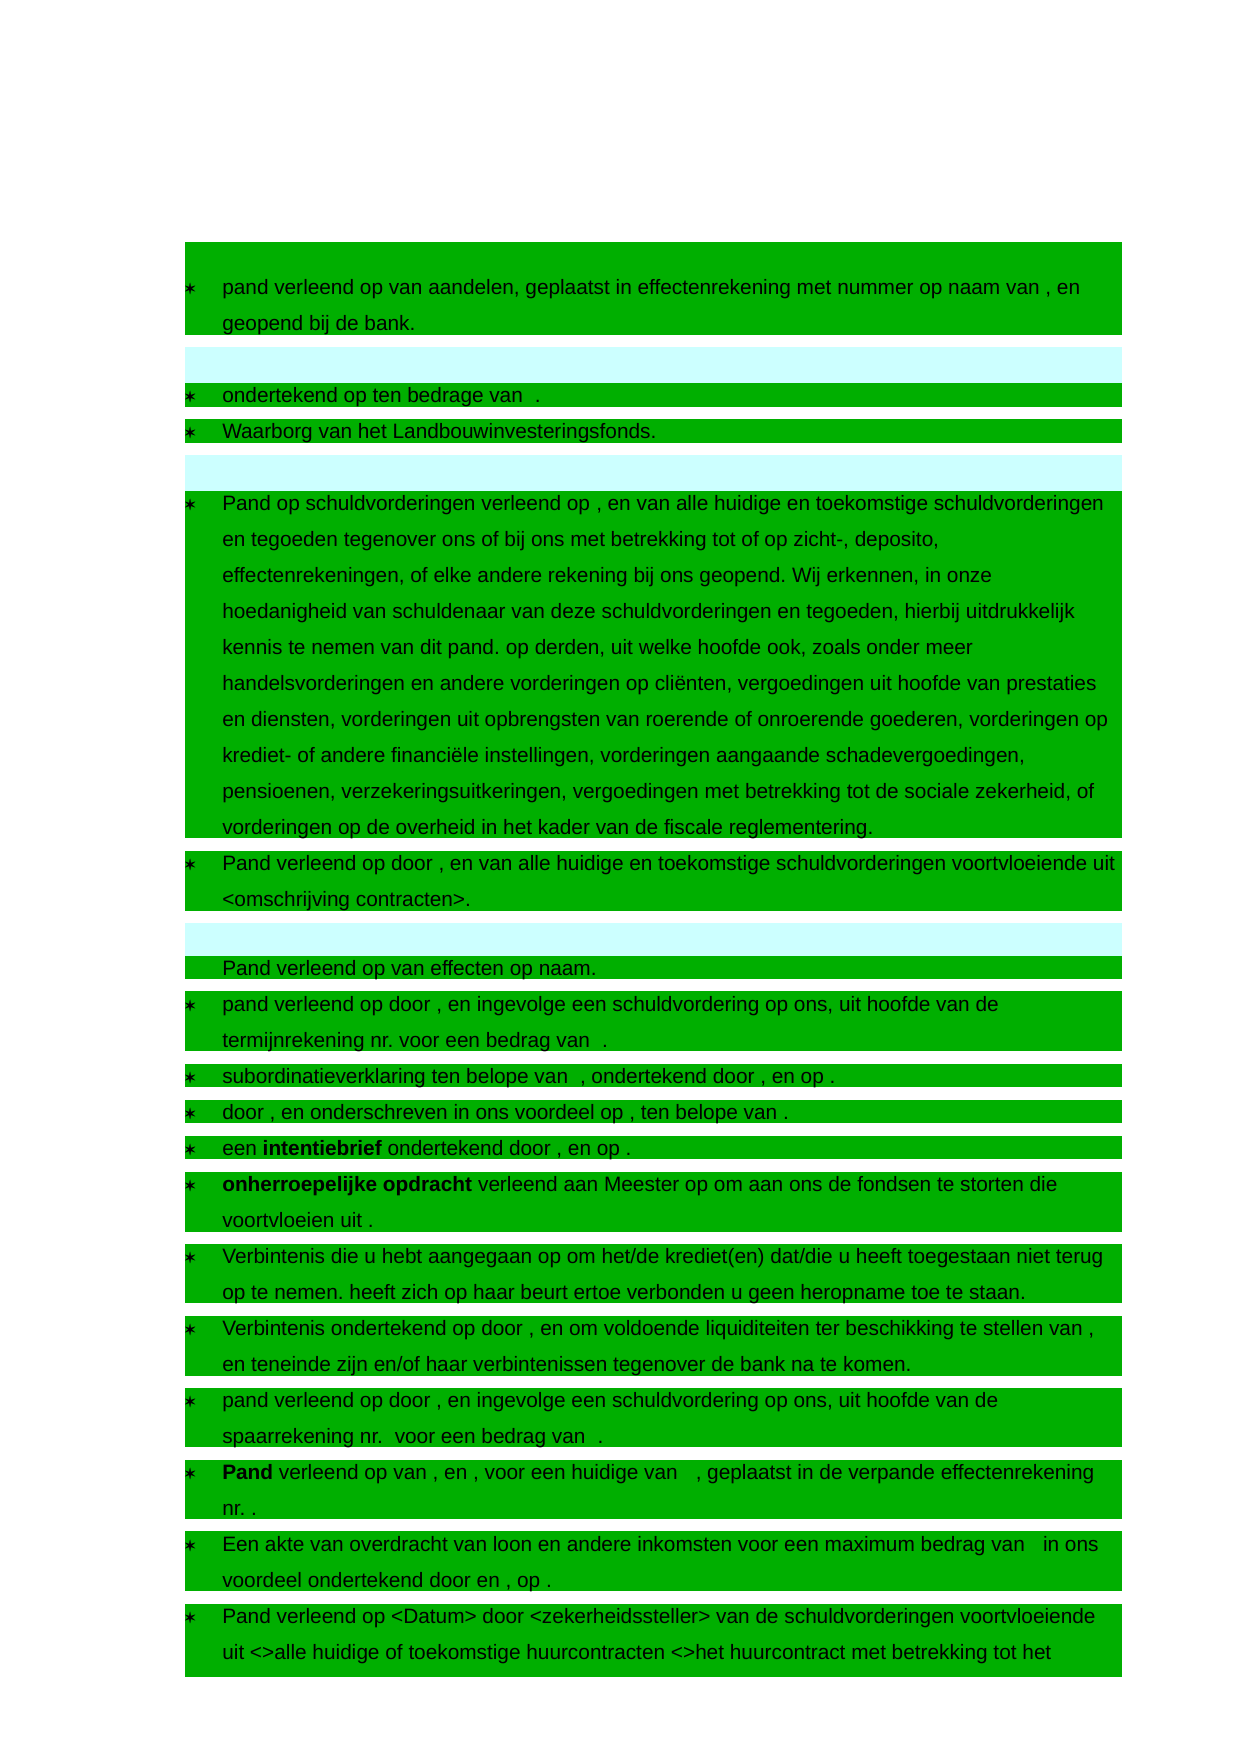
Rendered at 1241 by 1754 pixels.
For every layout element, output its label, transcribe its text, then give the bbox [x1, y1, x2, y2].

text Pand verleend op van effecten op naam. [222, 956, 1122, 979]
list Waarborg van het Landbouwinvesteringsfonds. [185, 419, 1122, 443]
list Verbintenis ondertekend op door , en om voldoende liquiditeiten ter beschikking te stellen van , en teneinde zijn en/of haar verbintenissen tegenover de bank na te komen. [185, 1316, 1122, 1376]
list Pand verleend op door , en van alle huidige en toekomstige schuldvorderingen voortvloeiende uit <omschrijving contracten>. [185, 851, 1122, 911]
list Pand op schuldvorderingen verleend op , en van alle huidige en toekomstige schuldvorderingen en tegoeden tegenover ons of bij ons met betrekking tot of op zicht-, deposito, effectenrekeningen, of elke andere rekening bij ons geopend. Wij erkennen, in onze hoedanigheid van schuldenaar van deze schuldvorderingen en tegoeden, hierbij uitdrukkelijk kennis te nemen van dit pand. op derden, uit welke hoofde ook, zoals onder meer handelsvorderingen en andere vorderingen op cliënten, vergoedingen uit hoofde van prestaties en diensten, vorderingen uit opbrengsten van roerende of onroerende goederen, vorderingen op krediet- of andere financiële instellingen, vorderingen aangaande schadevergoedingen, pensioenen, verzekeringsuitkeringen, vergoedingen met betrekking tot de sociale zekerheid, of vorderingen op de overheid in het kader van de fiscale reglementering. [185, 491, 1122, 838]
list door , en onderschreven in ons voordeel op , ten belope van . [185, 1099, 1122, 1123]
list subordinatieverklaring ten belope van , ondertekend door , en op . [185, 1063, 1122, 1087]
list pand verleend op door , en ingevolge een schuldvordering op ons, uit hoofde van de spaarrekening nr. voor een bedrag van . [185, 1387, 1122, 1447]
list Verbintenis die u hebt aangegaan op om het/de krediet(en) dat/die u heeft toegestaan niet terug op te nemen. heeft zich op haar beurt ertoe verbonden u geen heropname toe te staan. [185, 1243, 1122, 1303]
list pand verleend op door , en ingevolge een schuldvordering op ons, uit hoofde van de termijnrekening nr. voor een bedrag van . [185, 991, 1122, 1051]
list Pand verleend op <Datum> door <zekerheidssteller> van de schuldvorderingen voortvloeiende uit <>alle huidige of toekomstige huurcontracten <>het huurcontract met betrekking tot het [185, 1603, 1122, 1663]
list onherroepelijke opdracht verleend aan Meester op om aan ons de fondsen te storten die voortvloeien uit . [185, 1172, 1122, 1232]
list een intentiebrief ondertekend door , en op . [185, 1136, 1122, 1159]
list pand verleend op van <>aandelen<>, geplaatst in effectenrekening met nummer op naam van , en geopend bij de bank. [185, 275, 1122, 335]
list ondertekend op ten bedrage van . [185, 383, 1122, 407]
list Een akte van overdracht van loon en andere inkomsten voor een maximum bedrag van in ons voordeel ondertekend door en , op . [185, 1531, 1122, 1591]
list Pand verleend op van , en , voor een huidige van , geplaatst in de verpande effectenrekening nr. . [185, 1459, 1122, 1519]
